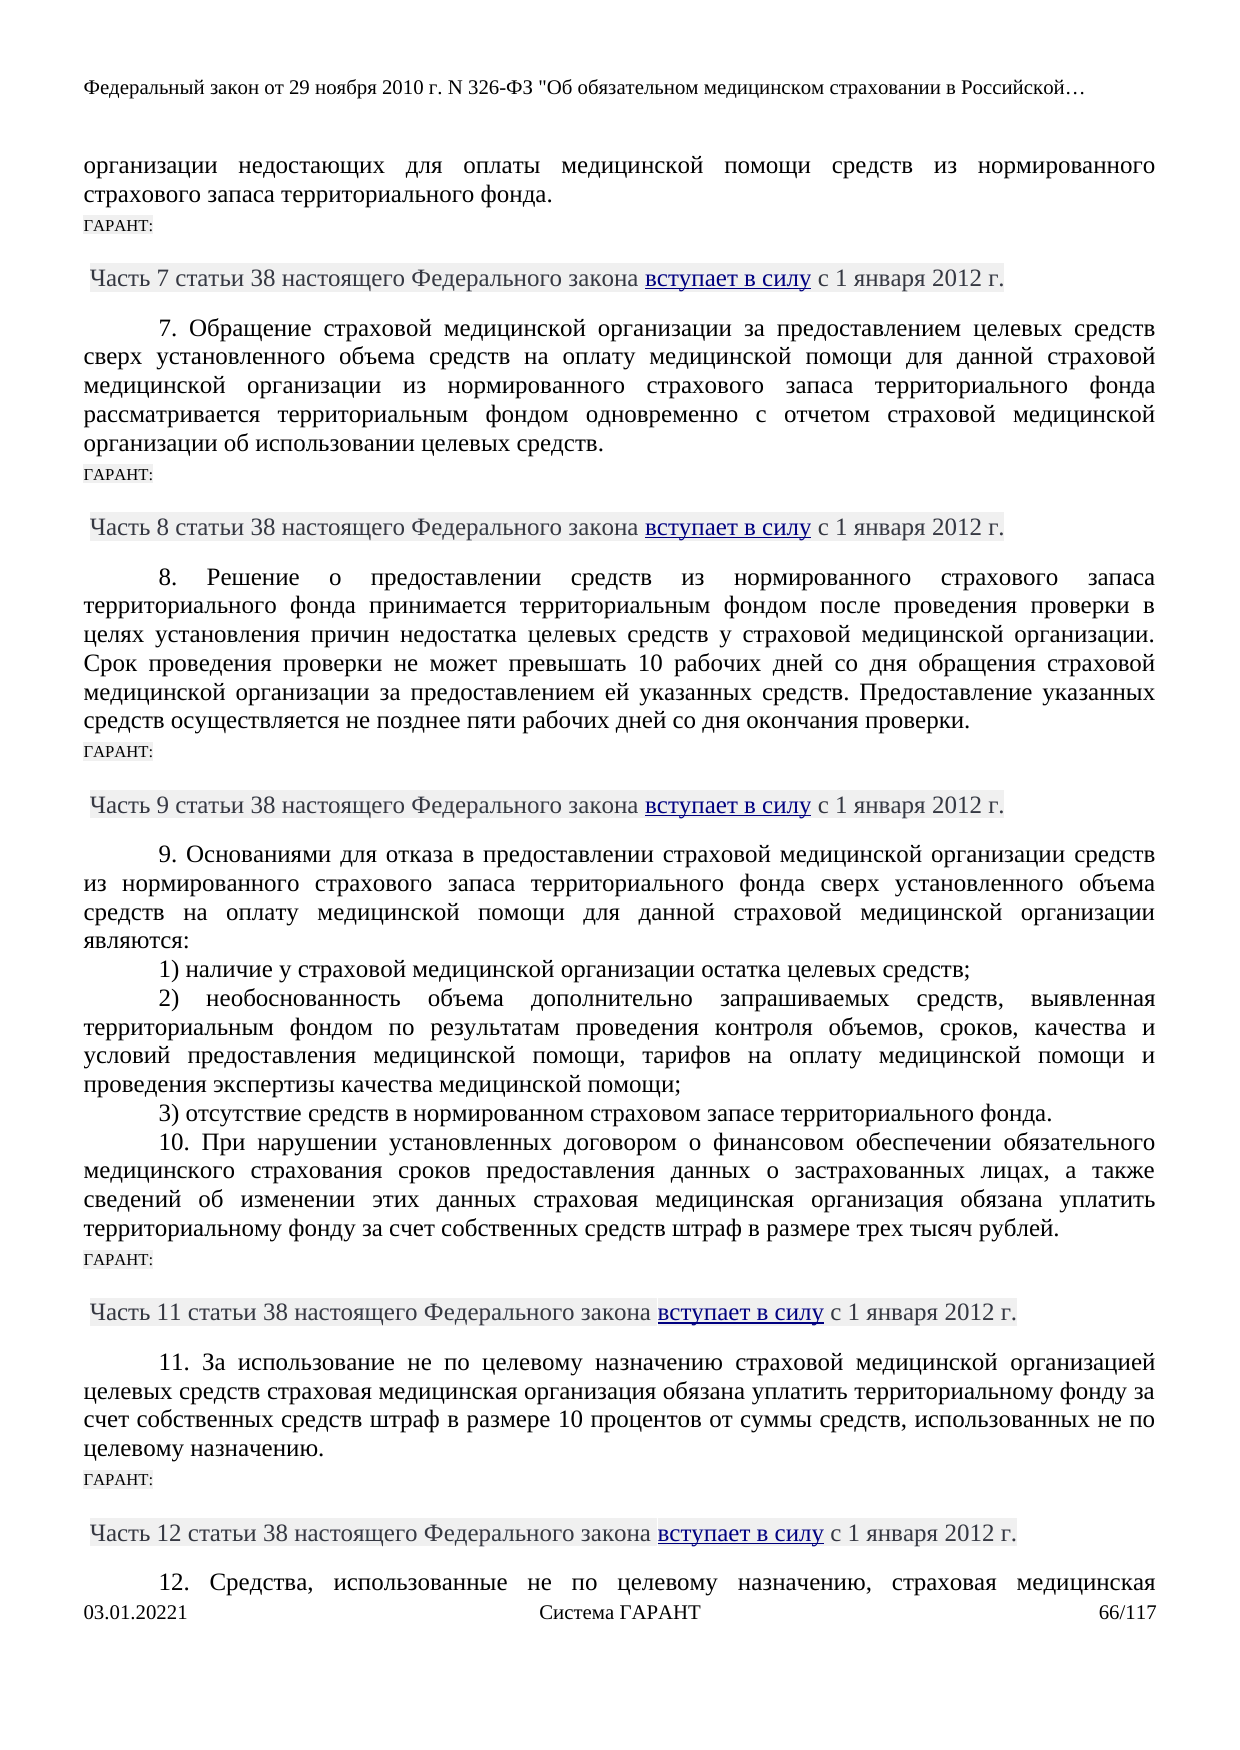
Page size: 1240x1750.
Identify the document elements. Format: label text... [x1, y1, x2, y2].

text Часть 9 статьи 38 настоящего Федерального закона вступает в силу с 1 января 2012 г. [83, 790, 1156, 818]
text 7. Обращение страховой медицинской организации за предоставлением целевых средств сверх установленного объема средств на оплату медицинской помощи для данной страховой медицинской организации из нормированного страхового запаса территориального фонда рассматривается территориальным фондом одновременно с отчетом страховой медицинской организации об использовании целевых средств. [83, 313, 1156, 456]
text 2) необоснованность объема дополнительно запрашиваемых средств, выявленная территориальным фондом по результатам проведения контроля объемов, сроков, качества и условий предоставления медицинской помощи, тарифов на оплату медицинской помощи и проведения экспертизы качества медицинской помощи; [83, 983, 1156, 1098]
text ГАРАНТ: [83, 1470, 1156, 1489]
text ГАРАНТ: [83, 1250, 1156, 1269]
text Часть 12 статьи 38 настоящего Федерального закона вступает в силу с 1 января 2012 г. [83, 1518, 1156, 1546]
text Часть 8 статьи 38 настоящего Федерального закона вступает в силу с 1 января 2012 г. [83, 512, 1156, 541]
text ГАРАНТ: [83, 464, 1156, 483]
text организации недостающих для оплаты медицинской помощи средств из нормированного страхового запаса территориального фонда. [83, 150, 1156, 207]
text Часть 11 статьи 38 настоящего Федерального закона вступает в силу с 1 января 2012 г. [83, 1297, 1156, 1326]
text ГАРАНТ: [83, 215, 1156, 234]
text 1) наличие у страховой медицинской организации остатка целевых средств; [83, 954, 1156, 983]
text 11. За использование не по целевому назначению страховой медицинской организацией целевых средств страховая медицинская организация обязана уплатить территориальному фонду за счет собственных средств штраф в размере 10 процентов от суммы средств, использованных не по целевому назначению. [83, 1347, 1156, 1462]
text Часть 7 статьи 38 настоящего Федерального закона вступает в силу с 1 января 2012 г. [83, 263, 1156, 292]
text 12. Средства, использованные не по целевому назначению, страховая медицинская [83, 1567, 1156, 1596]
text ГАРАНТ: [83, 742, 1156, 761]
text 9. Основаниями для отказа в предоставлении страховой медицинской организации средств из нормированного страхового запаса территориального фонда сверх установленного объема средств на оплату медицинской помощи для данной страховой медицинской организации являются: [83, 839, 1156, 954]
text 10. При нарушении установленных договором о финансовом обеспечении обязательного медицинского страхования сроков предоставления данных о застрахованных лицах, а также сведений об изменении этих данных страховая медицинская организация обязана уплатить территориальному фонду за счет собственных средств штраф в размере трех тысяч рублей. [83, 1127, 1156, 1242]
text 8. Решение о предоставлении средств из нормированного страхового запаса территориального фонда принимается территориальным фондом после проведения проверки в целях установления причин недостатка целевых средств у страховой медицинской организации. Срок проведения проверки не может превышать 10 рабочих дней со дня обращения страховой медицинской организации за предоставлением ей указанных средств. Предоставление указанных средств осуществляется не позднее пяти рабочих дней со дня окончания проверки. [83, 562, 1156, 734]
text 3) отсутствие средств в нормированном страховом запасе территориального фонда. [83, 1098, 1156, 1127]
